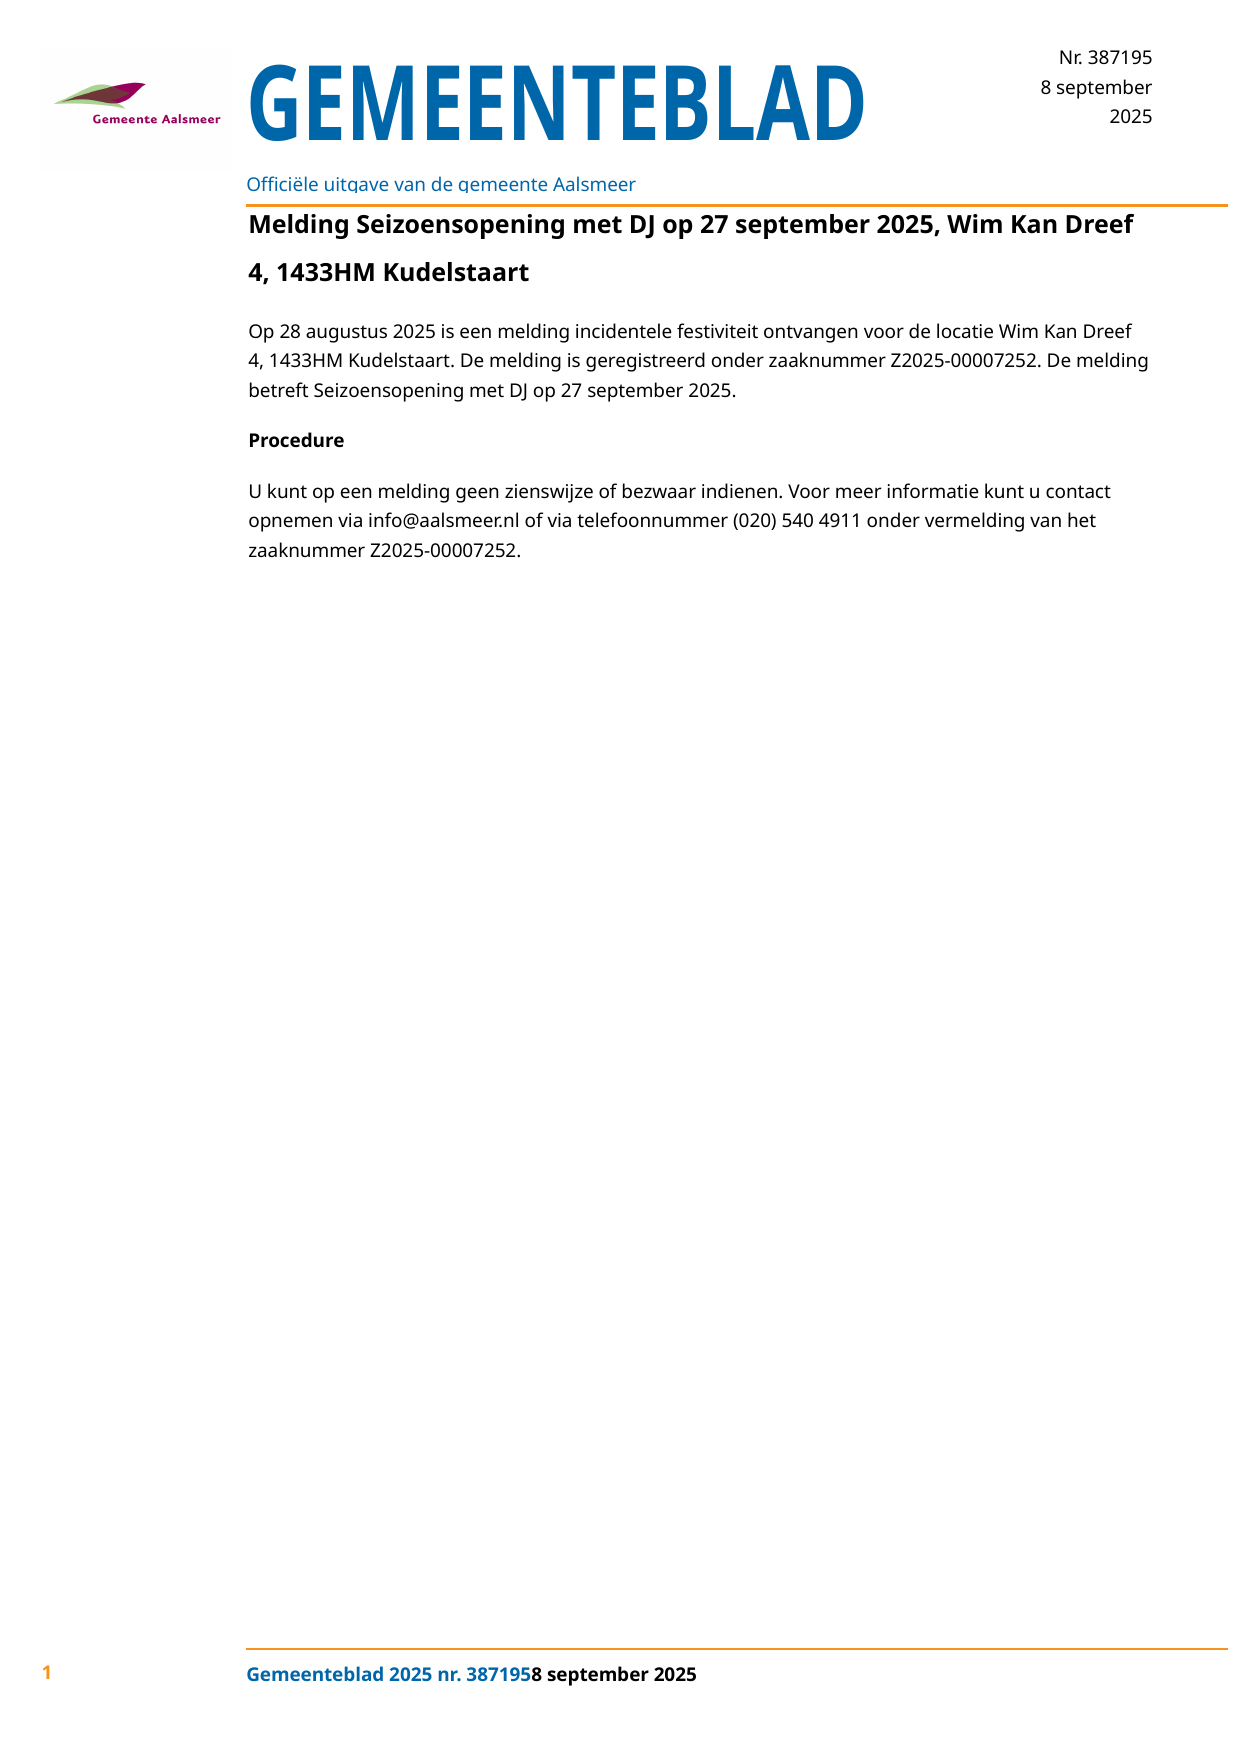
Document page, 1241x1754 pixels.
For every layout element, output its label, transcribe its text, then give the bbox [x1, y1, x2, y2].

text U kunt op een melding geen zienswijze of bezwaar indienen. Voor meer informatie kunt u contact opnemen via info@aalsmeer.nl of via telefoonnummer (020) 540 4911 onder vermelding van het zaaknummer Z2025-00007252. [248, 478, 1152, 563]
picture [41, 47, 231, 172]
text Op 28 augustus 2025 is een melding incidentele festiviteit ontvangen voor de locatie Wim Kan Dreef 4, 1433HM Kudelstaart. De melding is geregistreerd onder zaaknummer Z2025-00007252. De melding betreft Seizoensopening met DJ op 27 september 2025. [248, 318, 1152, 403]
text Procedure [248, 427, 1152, 453]
text Melding Seizoensopening met DJ op 27 september 2025, Wim Kan Dreef 4, 1433HM Kudelstaart [248, 207, 1152, 288]
